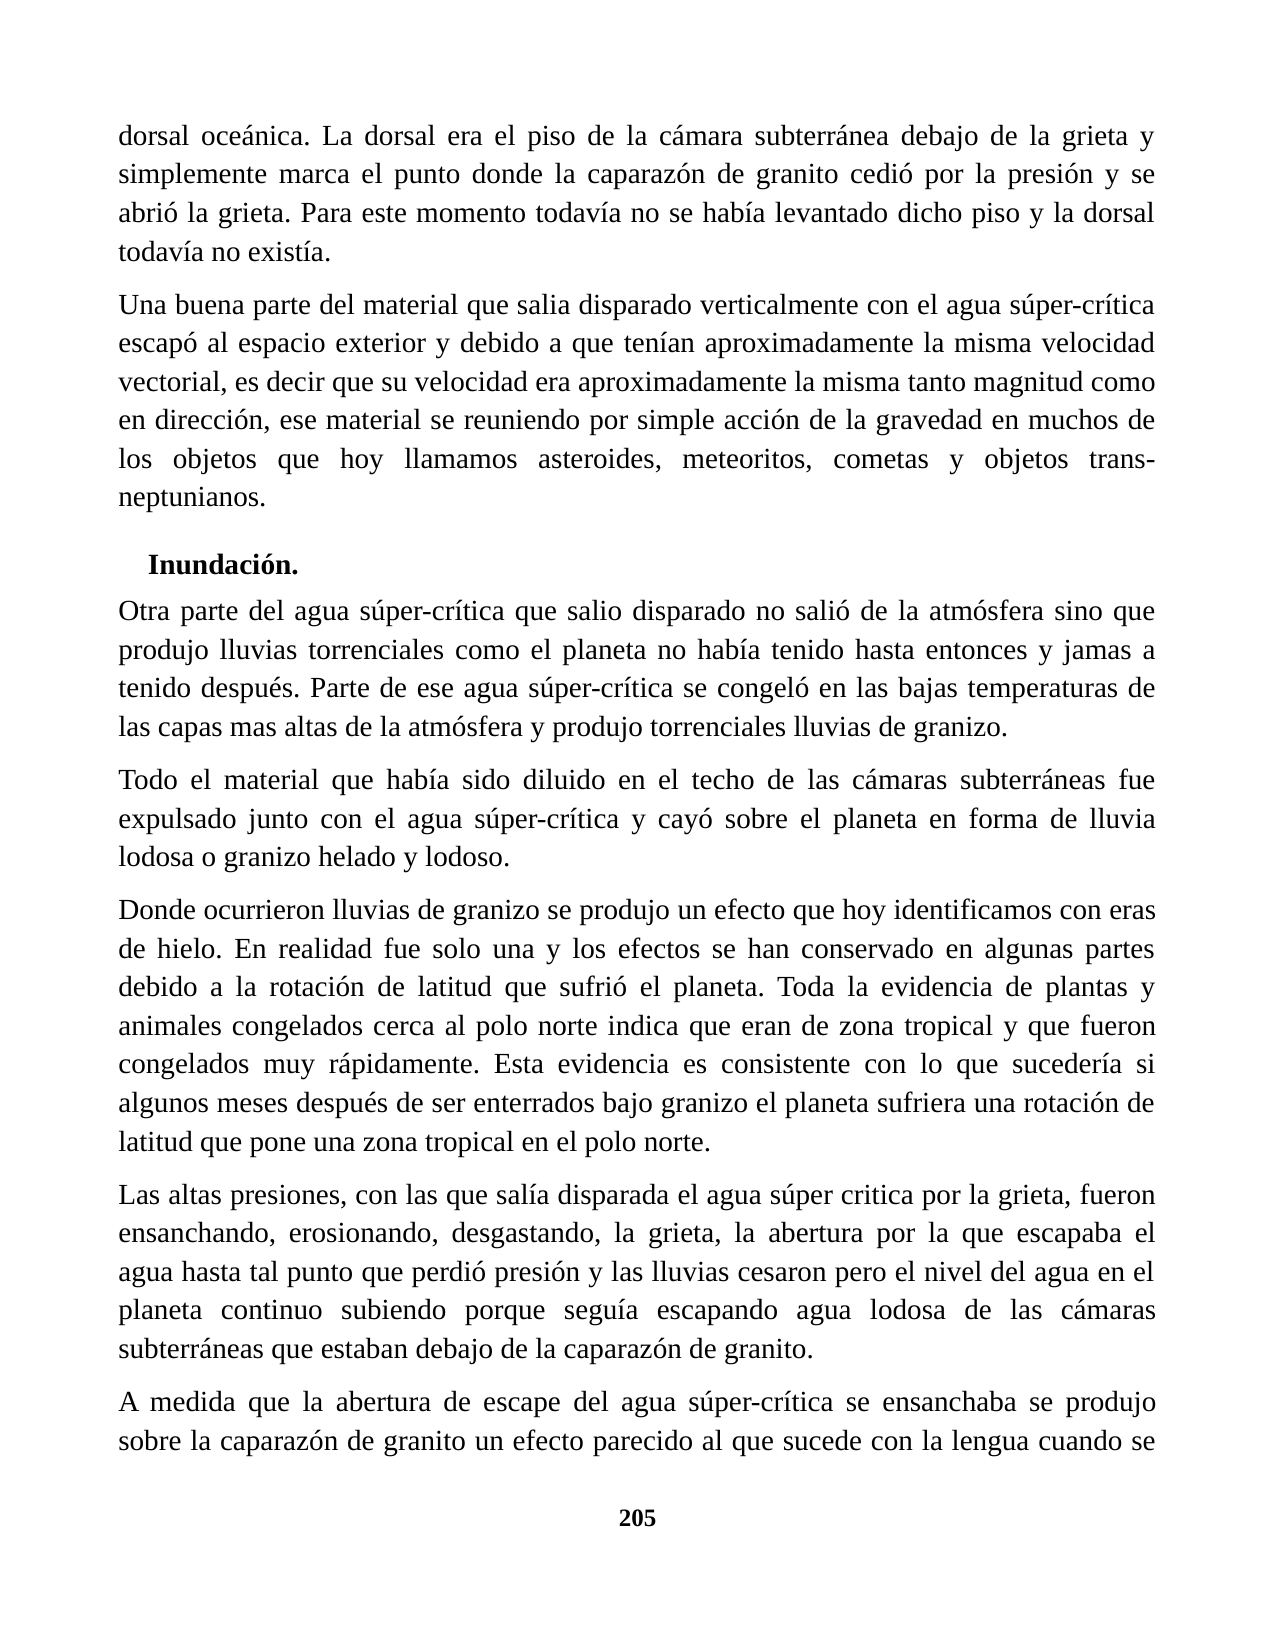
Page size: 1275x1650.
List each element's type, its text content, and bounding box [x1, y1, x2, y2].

text dorsal oceánica. La dorsal era el piso de la cámara subterránea debajo de la grieta y simplemente marca el punto donde la caparazón de granito cedió por la presión y se abrió la grieta. Para este momento todavía no se había levantado dicho piso y la dorsal todavía no existía. [118, 118, 1157, 267]
subtitle Inundación. [148, 547, 1157, 581]
text A medida que la abertura de escape del agua súper-crítica se ensanchaba se produjo sobre la caparazón de granito un efecto parecido al que sucede con la lengua cuando se [118, 1384, 1157, 1456]
text Una buena parte del material que salia disparado verticalmente con el agua súper-crítica escapó al espacio exterior y debido a que tenían aproximadamente la misma velocidad vectorial, es decir que su velocidad era aproximadamente la misma tanto magnitud como en dirección, ese material se reuniendo por simple acción de la gravedad en muchos de los objetos que hoy llamamos asteroides, meteoritos, cometas y objetos trans-neptunianos. [118, 287, 1157, 513]
text Las altas presiones, con las que salía disparada el agua súper critica por la grieta, fueron ensanchando, erosionando, desgastando, la grieta, la abertura por la que escapaba el agua hasta tal punto que perdió presión y las lluvias cesaron pero el nivel del agua en el planeta continuo subiendo porque seguía escapando agua lodosa de las cámaras subterráneas que estaban debajo de la caparazón de granito. [118, 1177, 1157, 1364]
text Todo el material que había sido diluido en el techo de las cámaras subterráneas fue expulsado junto con el agua súper-crítica y cayó sobre el planeta en forma de lluvia lodosa o granizo helado y lodoso. [118, 762, 1157, 873]
text Donde ocurrieron lluvias de granizo se produjo un efecto que hoy identificamos con eras de hielo. En realidad fue solo una y los efectos se han conservado en algunas partes debido a la rotación de latitud que sufrió el planeta. Toda la evidencia de plantas y animales congelados cerca al polo norte indica que eran de zona tropical y que fueron congelados muy rápidamente. Esta evidencia es consistente con lo que sucedería si algunos meses después de ser enterrados bajo granizo el planeta sufriera una rotación de latitud que pone una zona tropical en el polo norte. [118, 892, 1157, 1157]
text Otra parte del agua súper-crítica que salio disparado no salió de la atmósfera sino que produjo lluvias torrenciales como el planeta no había tenido hasta entonces y jamas a tenido después. Parte de ese agua súper-crítica se congeló en las bajas temperaturas de las capas mas altas de la atmósfera y produjo torrenciales lluvias de granizo. [118, 593, 1157, 743]
